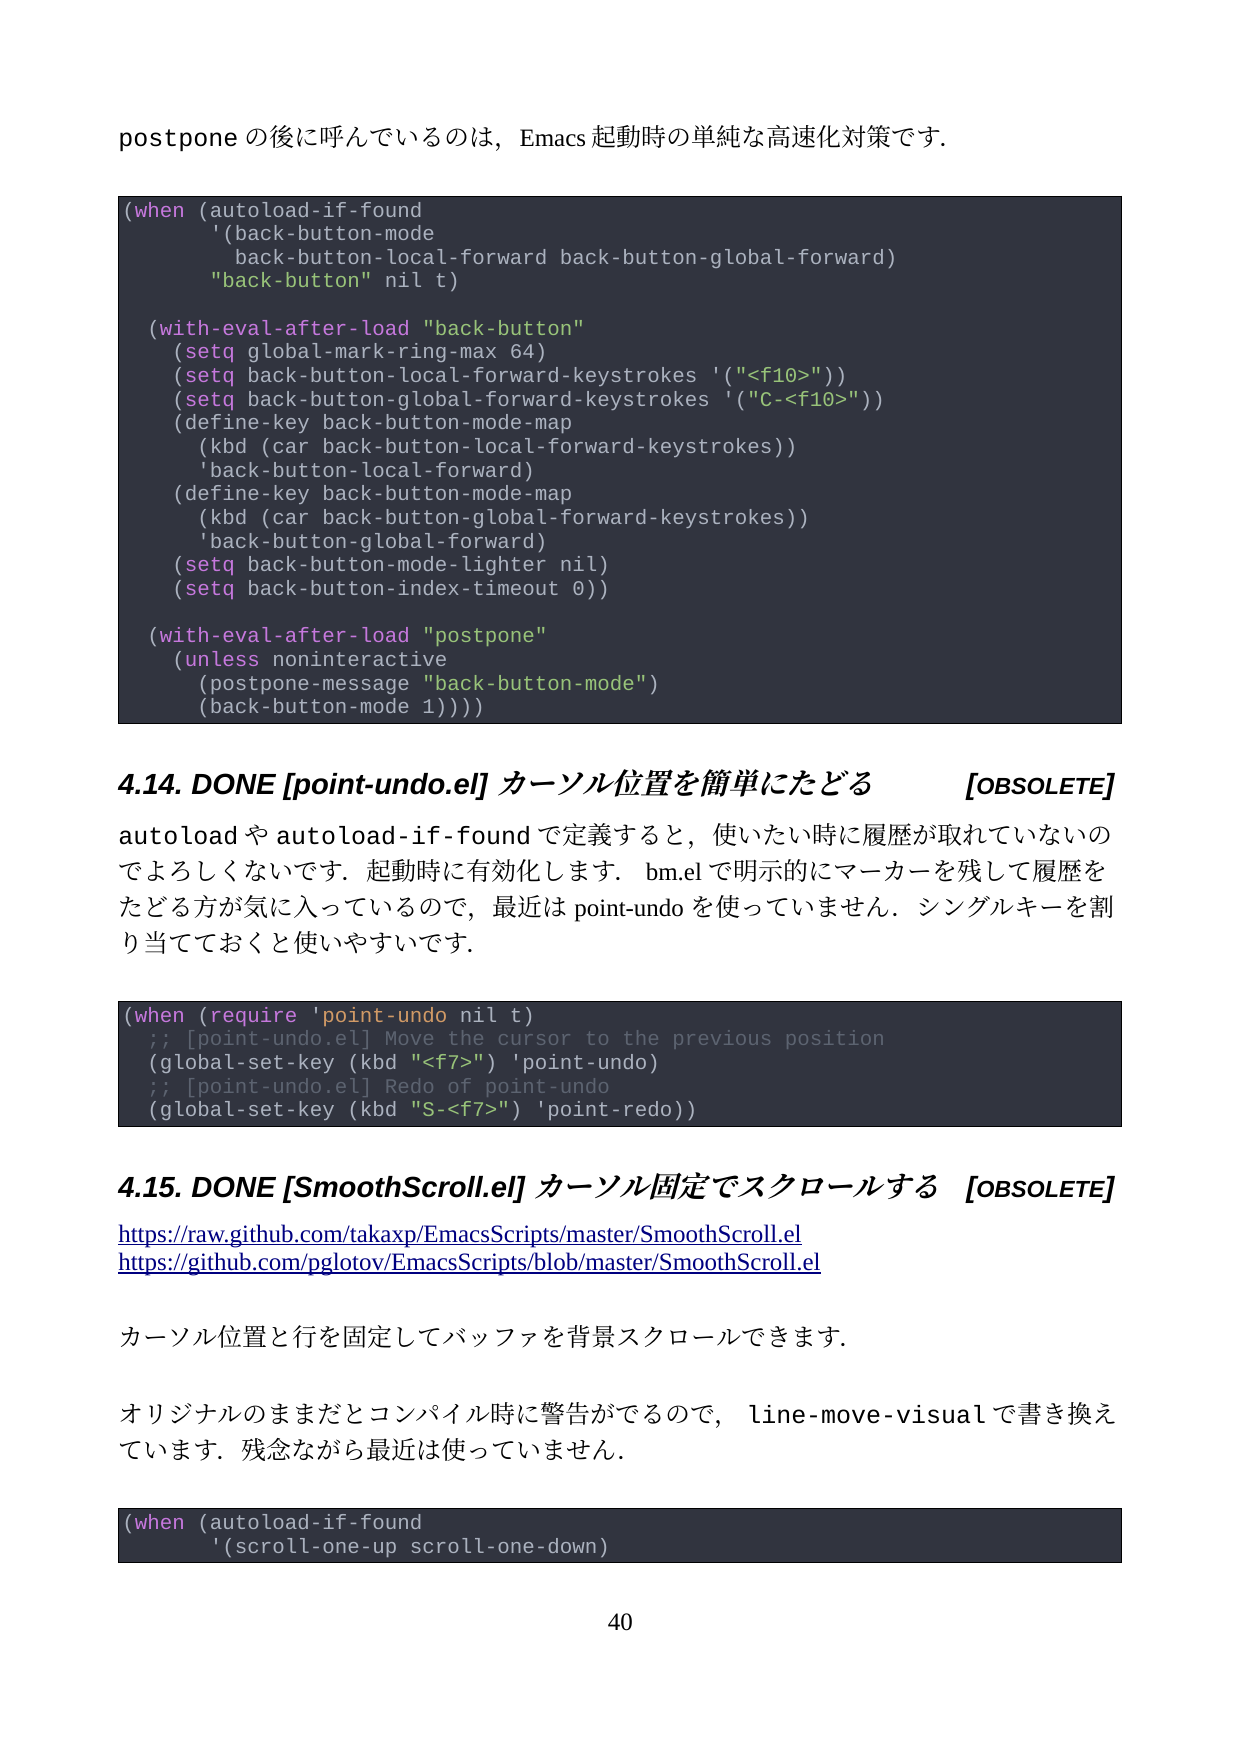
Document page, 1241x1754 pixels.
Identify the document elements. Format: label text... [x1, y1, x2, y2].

text (global-set-key (kbd "S-<f7>") 'point-redo)) [119, 1095, 1121, 1126]
text (kbd (car back-button-local-forward-keystrokes)) [119, 432, 1121, 456]
text postpone の後に呼んでいるのは，Emacs起動時の単純な高速化対策です． [118, 118, 1122, 183]
text (with-eval-after-load "postpone" [119, 621, 1121, 645]
text (setq back-button-index-timeout 0)) [119, 574, 1121, 598]
text (unless noninteractive [119, 645, 1121, 668]
text (define-key back-button-mode-map [119, 479, 1121, 503]
text autoload や autoload-if-found で定義すると，使いたい時に履歴が取れていないのでよろしくないです．起動時に有効化します． bm.el で明示的にマーカーを残して履歴をたどる方が気に入っているので，最近は point-undo を使っていません．シングルキーを割り当てておくと使いやすいです． [118, 816, 1122, 988]
text ;; [point-undo.el] Move the cursor to the previous position [119, 1024, 1121, 1048]
text カーソル位置と行を固定してバッファを背景スクロールできます． [118, 1317, 1122, 1382]
text back-button-local-forward back-button-global-forward) [119, 243, 1121, 267]
text (define-key back-button-mode-map [119, 408, 1121, 432]
text 'back-button-local-forward) [119, 456, 1121, 479]
text (when (require 'point-undo nil t) [119, 1002, 1121, 1024]
text ;; [point-undo.el] Redo of point-undo [119, 1072, 1121, 1095]
text (setq global-mark-ring-max 64) [119, 337, 1121, 361]
text (when (autoload-if-found [119, 197, 1121, 219]
text (postpone-message "back-button-mode") [119, 668, 1121, 692]
text (when (autoload-if-found [119, 1509, 1121, 1532]
text '(scroll-one-up scroll-one-down) [119, 1532, 1121, 1562]
text (kbd (car back-button-global-forward-keystrokes)) [119, 503, 1121, 527]
text (setq back-button-mode-lighter nil) [119, 550, 1121, 574]
subtitle DONE [point-undo.el] カーソル位置を簡単にたどる [obsolete] [118, 761, 1122, 803]
text "back-button" nil t) [119, 267, 1121, 290]
subtitle DONE [SmoothScroll.el] カーソル固定でスクロールする [obsolete] [118, 1164, 1122, 1206]
text (with-eval-after-load "back-button" [119, 314, 1121, 337]
text オリジナルのままだとコンパイル時に警告がでるので， line-move-visual で書き換えています．残念ながら最近は使っていません． [118, 1395, 1122, 1496]
text (setq back-button-local-forward-keystrokes '("<f10>")) [119, 361, 1121, 385]
text https://raw.github.com/takaxp/EmacsScripts/master/SmoothScroll.el https://github.com/pglotov/EmacsScripts/blob/master/SmoothScroll.el [118, 1219, 1122, 1305]
text (global-set-key (kbd "<f7>") 'point-undo) [119, 1048, 1121, 1072]
text 'back-button-global-forward) [119, 527, 1121, 550]
text (setq back-button-global-forward-keystrokes '("C-<f10>")) [119, 385, 1121, 408]
text '(back-button-mode [119, 219, 1121, 243]
text (back-button-mode 1)))) [119, 692, 1121, 723]
